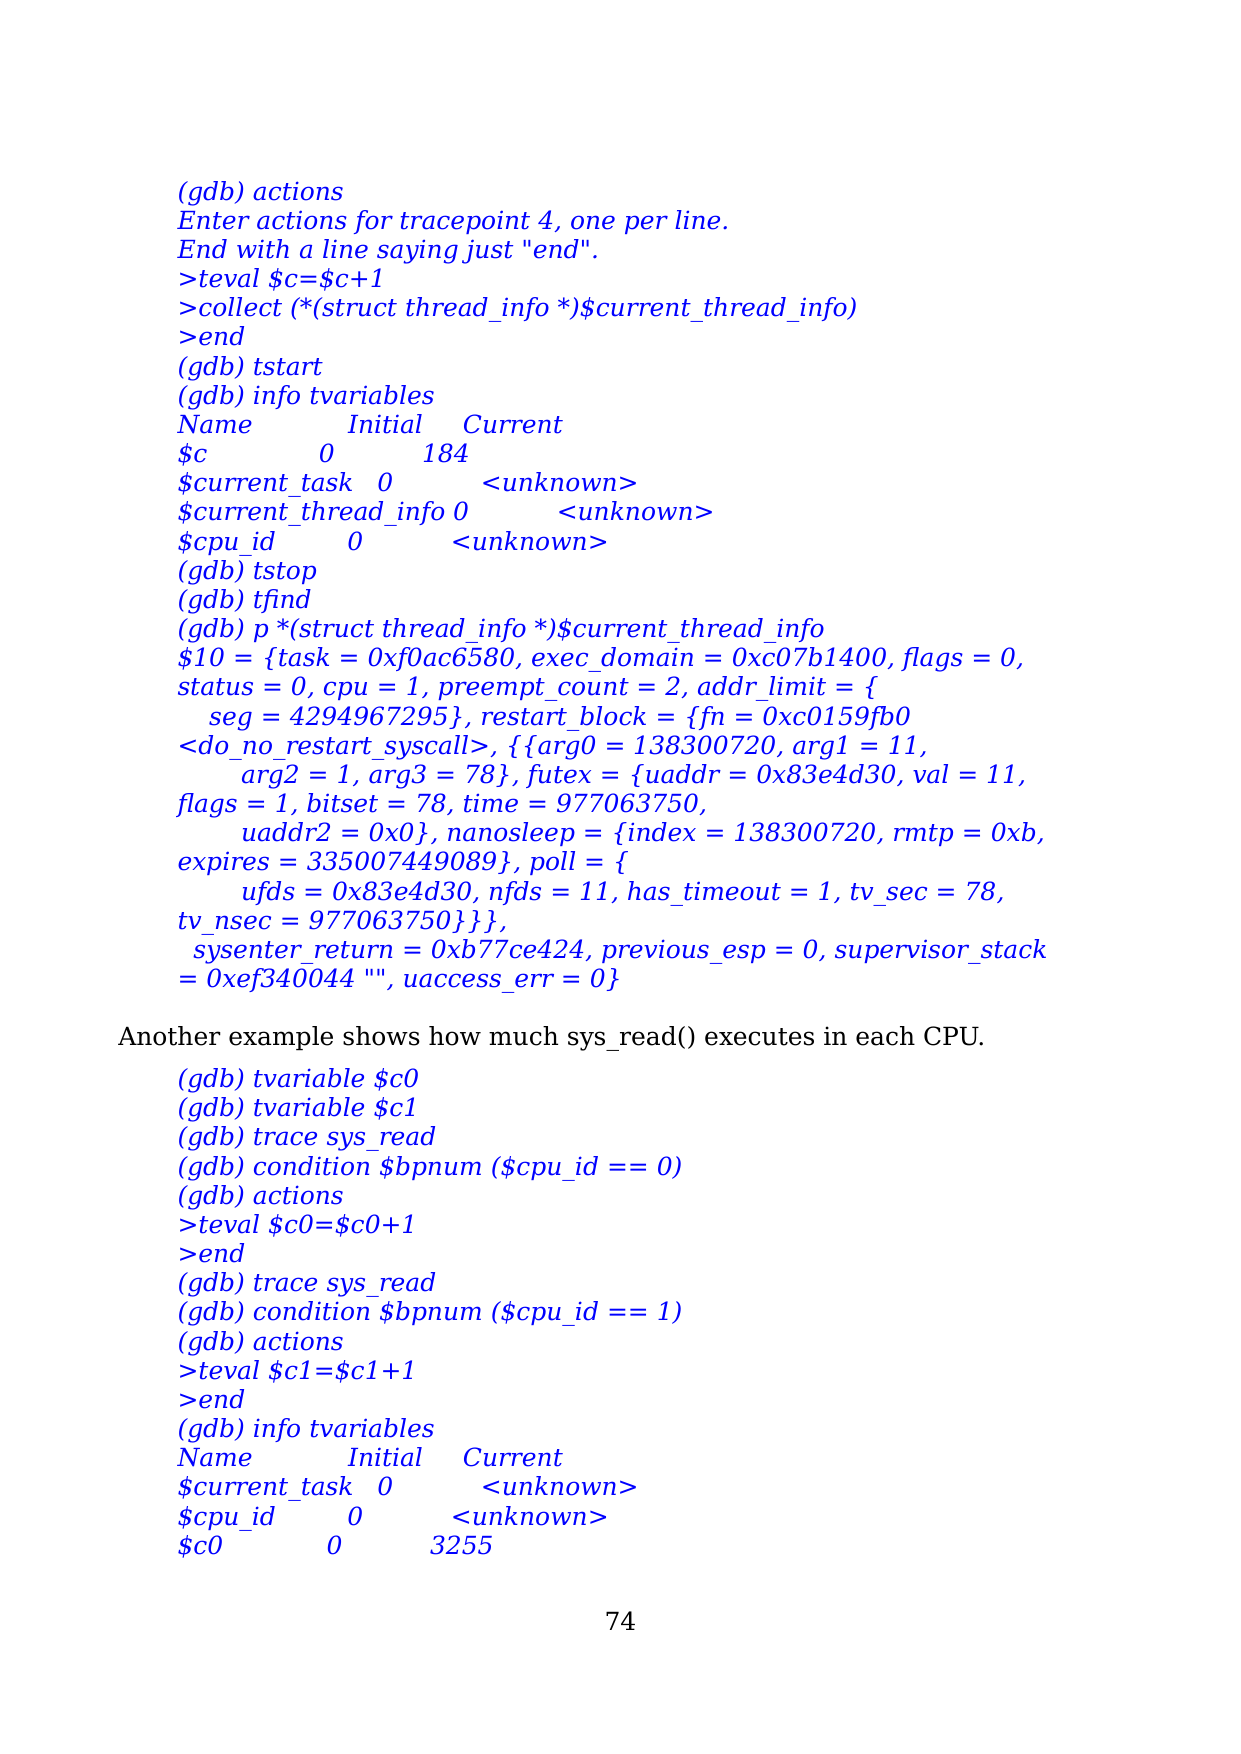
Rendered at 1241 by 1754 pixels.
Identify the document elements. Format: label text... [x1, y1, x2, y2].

text (gdb) actions [177, 1181, 1063, 1210]
text $current_thread_info 0 <unknown> [177, 498, 1063, 527]
text (gdb) tvariable $c1 [177, 1093, 1063, 1123]
text >end [177, 323, 1063, 352]
text Enter actions for tracepoint 4, one per line. [177, 206, 1063, 235]
text arg2 = 1, arg3 = 78}, futex = {uaddr = 0x83e4d30, val = 11, flags = 1, bitset = 78, time = 977063750, [177, 760, 1063, 818]
text $cpu_id 0 <unknown> [177, 527, 1063, 556]
text ufds = 0x83e4d30, nfds = 11, has_timeout = 1, tv_sec = 78, tv_nsec = 977063750}}}, [177, 877, 1063, 935]
text (gdb) tstop [177, 556, 1063, 585]
text End with a line saying just "end". [177, 235, 1063, 264]
text >end [177, 1239, 1063, 1268]
text >end [177, 1385, 1063, 1414]
text >teval $c0=$c0+1 [177, 1210, 1063, 1239]
text $c 0 184 [177, 439, 1063, 468]
text >teval $c1=$c1+1 [177, 1356, 1063, 1385]
text >teval $c=$c+1 [177, 264, 1063, 293]
text (gdb) condition $bpnum ($cpu_id == 1) [177, 1298, 1063, 1327]
text >collect (*(struct thread_info *)$current_thread_info) [177, 293, 1063, 323]
text $current_task 0 <unknown> [177, 468, 1063, 498]
text seg = 4294967295}, restart_block = {fn = 0xc0159fb0 <do_no_restart_syscall>, {{arg0 = 138300720, arg1 = 11, [177, 702, 1063, 760]
text (gdb) tfind [177, 585, 1063, 614]
text uaddr2 = 0x0}, nanosleep = {index = 138300720, rmtp = 0xb, expires = 335007449089}, poll = { [177, 818, 1063, 877]
text (gdb) condition $bpnum ($cpu_id == 0) [177, 1152, 1063, 1181]
text Name Initial Current [177, 410, 1063, 439]
text (gdb) tvariable $c0 [177, 1064, 1063, 1093]
text $current_task 0 <unknown> [177, 1473, 1063, 1502]
text (gdb) actions [177, 177, 1063, 206]
text (gdb) info tvariables [177, 1414, 1063, 1443]
text sysenter_return = 0xb77ce424, previous_esp = 0, supervisor_stack = 0xef340044 "", uaccess_err = 0} [177, 935, 1063, 993]
text (gdb) info tvariables [177, 381, 1063, 410]
text $c0 0 3255 [177, 1531, 1063, 1560]
text $cpu_id 0 <unknown> [177, 1502, 1063, 1531]
text Another example shows how much sys_read() executes in each CPU. [118, 1023, 1122, 1052]
text (gdb) tstart [177, 352, 1063, 381]
text Name Initial Current [177, 1443, 1063, 1473]
text (gdb) p *(struct thread_info *)$current_thread_info [177, 614, 1063, 643]
text $10 = {task = 0xf0ac6580, exec_domain = 0xc07b1400, flags = 0, status = 0, cpu = 1, preempt_count = 2, addr_limit = { [177, 643, 1063, 702]
text (gdb) trace sys_read [177, 1123, 1063, 1152]
text (gdb) trace sys_read [177, 1268, 1063, 1298]
text (gdb) actions [177, 1327, 1063, 1356]
